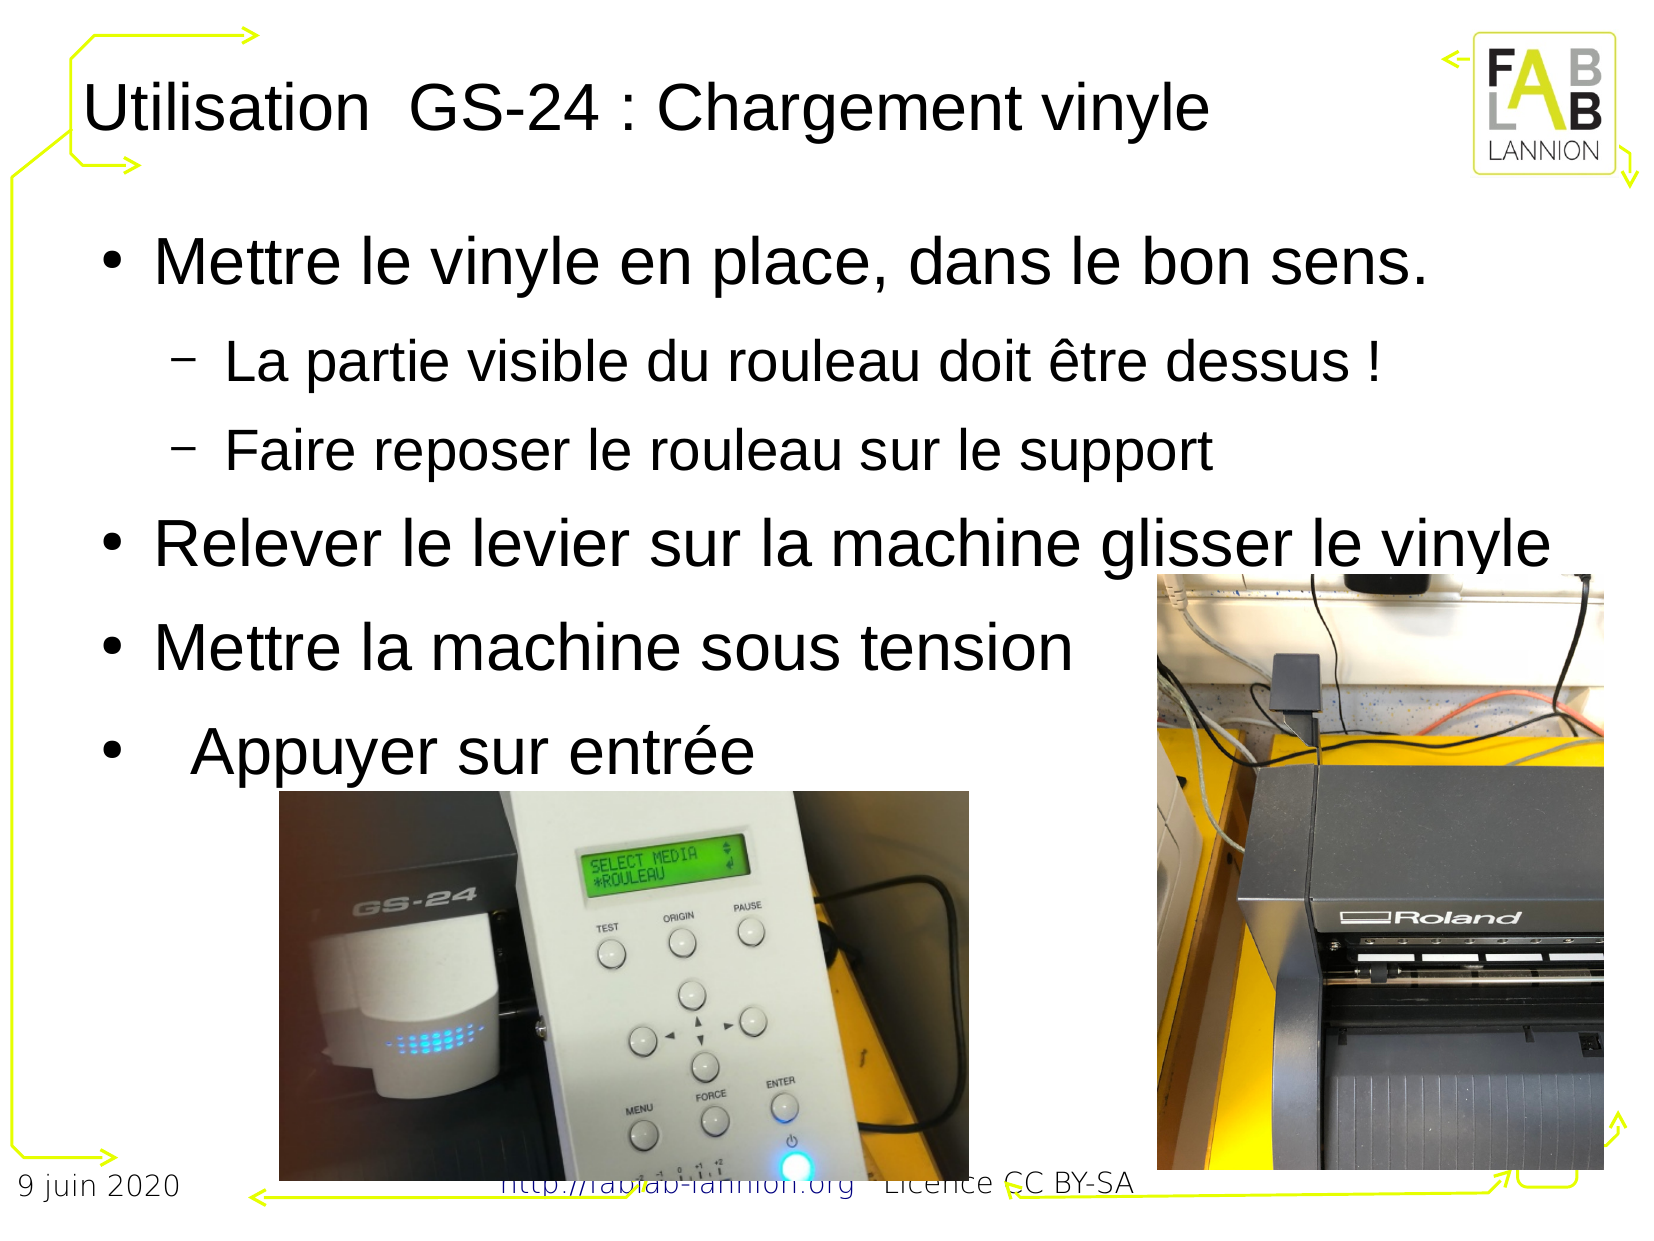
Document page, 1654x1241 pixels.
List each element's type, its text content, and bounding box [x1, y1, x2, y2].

title Utilisation GS-24 : Chargement vinyle [82, 49, 1441, 166]
picture [1470, 29, 1619, 178]
list Mettre le vinyle en place, dans le bon sens. La partie visible du rouleau doit être dessus ! Faire reposer le rouleau sur le support Relever le levier sur la machine glisser le vinyle Mettre la machine sous tension Appuyer sur entrée [82, 224, 1571, 944]
picture [279, 791, 969, 1181]
picture [1157, 574, 1604, 1170]
